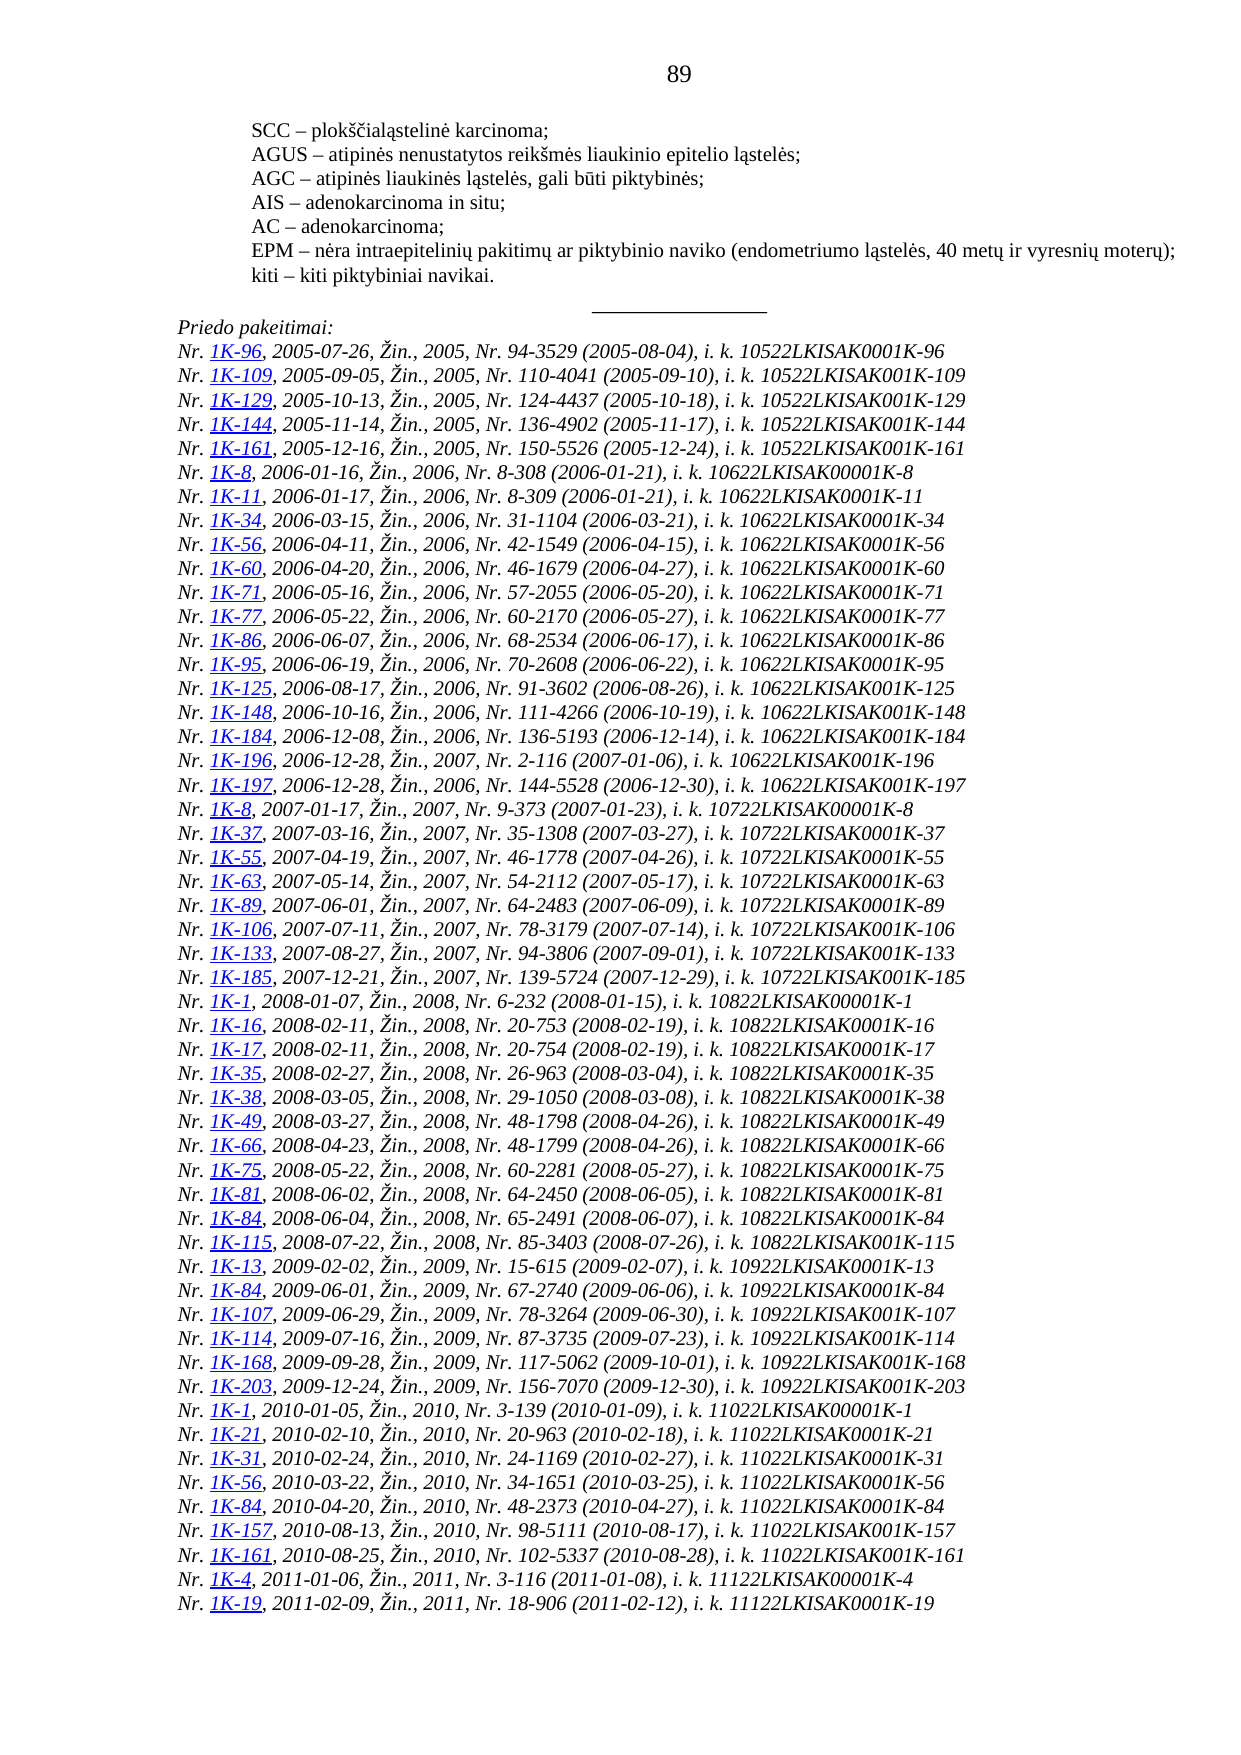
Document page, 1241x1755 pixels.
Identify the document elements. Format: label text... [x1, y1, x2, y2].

text Nr. 1K-8, 2006-01-16, Žin., 2006, Nr. 8-308 (2006-01-21), i. k. 10622LKISAK00001K-8 [177, 460, 1181, 484]
text Priedo pakeitimai: [177, 315, 1181, 339]
text Nr. 1K-109, 2005-09-05, Žin., 2005, Nr. 110-4041 (2005-09-10), i. k. 10522LKISAK001K-109 [177, 363, 1181, 387]
text Nr. 1K-17, 2008-02-11, Žin., 2008, Nr. 20-754 (2008-02-19), i. k. 10822LKISAK0001K-17 [177, 1037, 1181, 1061]
text Nr. 1K-55, 2007-04-19, Žin., 2007, Nr. 46-1778 (2007-04-26), i. k. 10722LKISAK0001K-55 [177, 845, 1181, 869]
text Nr. 1K-106, 2007-07-11, Žin., 2007, Nr. 78-3179 (2007-07-14), i. k. 10722LKISAK001K-106 [177, 917, 1181, 941]
text Nr. 1K-168, 2009-09-28, Žin., 2009, Nr. 117-5062 (2009-10-01), i. k. 10922LKISAK001K-168 [177, 1350, 1181, 1374]
text Nr. 1K-196, 2006-12-28, Žin., 2007, Nr. 2-116 (2007-01-06), i. k. 10622LKISAK001K-196 [177, 748, 1181, 772]
text Nr. 1K-71, 2006-05-16, Žin., 2006, Nr. 57-2055 (2006-05-20), i. k. 10622LKISAK0001K-71 [177, 580, 1181, 604]
text Nr. 1K-81, 2008-06-02, Žin., 2008, Nr. 64-2450 (2008-06-05), i. k. 10822LKISAK0001K-81 [177, 1182, 1181, 1206]
text Nr. 1K-161, 2010-08-25, Žin., 2010, Nr. 102-5337 (2010-08-28), i. k. 11022LKISAK001K-161 [177, 1542, 1181, 1567]
text Nr. 1K-11, 2006-01-17, Žin., 2006, Nr. 8-309 (2006-01-21), i. k. 10622LKISAK0001K-11 [177, 484, 1181, 508]
text Nr. 1K-56, 2006-04-11, Žin., 2006, Nr. 42-1549 (2006-04-15), i. k. 10622LKISAK0001K-56 [177, 532, 1181, 556]
text ______________ [177, 287, 1181, 315]
text Nr. 1K-38, 2008-03-05, Žin., 2008, Nr. 29-1050 (2008-03-08), i. k. 10822LKISAK0001K-38 [177, 1085, 1181, 1109]
text Nr. 1K-4, 2011-01-06, Žin., 2011, Nr. 3-116 (2011-01-08), i. k. 11122LKISAK00001K-4 [177, 1567, 1181, 1591]
text AIS – adenokarcinoma in situ; [177, 190, 1181, 214]
text Nr. 1K-84, 2010-04-20, Žin., 2010, Nr. 48-2373 (2010-04-27), i. k. 11022LKISAK0001K-84 [177, 1494, 1181, 1518]
text AGC – atipinės liaukinės ląstelės, gali būti piktybinės; [177, 166, 1181, 190]
text Nr. 1K-148, 2006-10-16, Žin., 2006, Nr. 111-4266 (2006-10-19), i. k. 10622LKISAK001K-148 [177, 700, 1181, 724]
text Nr. 1K-133, 2007-08-27, Žin., 2007, Nr. 94-3806 (2007-09-01), i. k. 10722LKISAK001K-133 [177, 941, 1181, 965]
text Nr. 1K-107, 2009-06-29, Žin., 2009, Nr. 78-3264 (2009-06-30), i. k. 10922LKISAK001K-107 [177, 1302, 1181, 1326]
text kiti – kiti piktybiniai navikai. [177, 262, 1181, 287]
text Nr. 1K-84, 2009-06-01, Žin., 2009, Nr. 67-2740 (2009-06-06), i. k. 10922LKISAK0001K-84 [177, 1278, 1181, 1302]
text Nr. 1K-66, 2008-04-23, Žin., 2008, Nr. 48-1799 (2008-04-26), i. k. 10822LKISAK0001K-66 [177, 1133, 1181, 1157]
text Nr. 1K-86, 2006-06-07, Žin., 2006, Nr. 68-2534 (2006-06-17), i. k. 10622LKISAK0001K-86 [177, 628, 1181, 652]
text Nr. 1K-95, 2006-06-19, Žin., 2006, Nr. 70-2608 (2006-06-22), i. k. 10622LKISAK0001K-95 [177, 652, 1181, 676]
text AC – adenokarcinoma; [177, 214, 1181, 238]
text Nr. 1K-49, 2008-03-27, Žin., 2008, Nr. 48-1798 (2008-04-26), i. k. 10822LKISAK0001K-49 [177, 1109, 1181, 1133]
text Nr. 1K-157, 2010-08-13, Žin., 2010, Nr. 98-5111 (2010-08-17), i. k. 11022LKISAK001K-157 [177, 1518, 1181, 1542]
text Nr. 1K-77, 2006-05-22, Žin., 2006, Nr. 60-2170 (2006-05-27), i. k. 10622LKISAK0001K-77 [177, 604, 1181, 628]
text Nr. 1K-60, 2006-04-20, Žin., 2006, Nr. 46-1679 (2006-04-27), i. k. 10622LKISAK0001K-60 [177, 556, 1181, 580]
text Nr. 1K-8, 2007-01-17, Žin., 2007, Nr. 9-373 (2007-01-23), i. k. 10722LKISAK00001K-8 [177, 797, 1181, 821]
text Nr. 1K-89, 2007-06-01, Žin., 2007, Nr. 64-2483 (2007-06-09), i. k. 10722LKISAK0001K-89 [177, 893, 1181, 917]
text Nr. 1K-125, 2006-08-17, Žin., 2006, Nr. 91-3602 (2006-08-26), i. k. 10622LKISAK001K-125 [177, 676, 1181, 700]
text Nr. 1K-161, 2005-12-16, Žin., 2005, Nr. 150-5526 (2005-12-24), i. k. 10522LKISAK001K-161 [177, 436, 1181, 460]
text Nr. 1K-1, 2010-01-05, Žin., 2010, Nr. 3-139 (2010-01-09), i. k. 11022LKISAK00001K-1 [177, 1398, 1181, 1422]
text SCC – plokščialąstelinė karcinoma; [177, 118, 1181, 142]
text Nr. 1K-184, 2006-12-08, Žin., 2006, Nr. 136-5193 (2006-12-14), i. k. 10622LKISAK001K-184 [177, 724, 1181, 748]
text Nr. 1K-96, 2005-07-26, Žin., 2005, Nr. 94-3529 (2005-08-04), i. k. 10522LKISAK0001K-96 [177, 339, 1181, 363]
text Nr. 1K-129, 2005-10-13, Žin., 2005, Nr. 124-4437 (2005-10-18), i. k. 10522LKISAK001K-129 [177, 387, 1181, 412]
text Nr. 1K-203, 2009-12-24, Žin., 2009, Nr. 156-7070 (2009-12-30), i. k. 10922LKISAK001K-203 [177, 1374, 1181, 1398]
text Nr. 1K-197, 2006-12-28, Žin., 2006, Nr. 144-5528 (2006-12-30), i. k. 10622LKISAK001K-197 [177, 772, 1181, 797]
text Nr. 1K-63, 2007-05-14, Žin., 2007, Nr. 54-2112 (2007-05-17), i. k. 10722LKISAK0001K-63 [177, 869, 1181, 893]
text Nr. 1K-21, 2010-02-10, Žin., 2010, Nr. 20-963 (2010-02-18), i. k. 11022LKISAK0001K-21 [177, 1422, 1181, 1446]
text Nr. 1K-114, 2009-07-16, Žin., 2009, Nr. 87-3735 (2009-07-23), i. k. 10922LKISAK001K-114 [177, 1326, 1181, 1350]
text Nr. 1K-37, 2007-03-16, Žin., 2007, Nr. 35-1308 (2007-03-27), i. k. 10722LKISAK0001K-37 [177, 821, 1181, 845]
text Nr. 1K-35, 2008-02-27, Žin., 2008, Nr. 26-963 (2008-03-04), i. k. 10822LKISAK0001K-35 [177, 1061, 1181, 1085]
text AGUS – atipinės nenustatytos reikšmės liaukinio epitelio ląstelės; [177, 142, 1181, 166]
text Nr. 1K-84, 2008-06-04, Žin., 2008, Nr. 65-2491 (2008-06-07), i. k. 10822LKISAK0001K-84 [177, 1206, 1181, 1230]
text Nr. 1K-185, 2007-12-21, Žin., 2007, Nr. 139-5724 (2007-12-29), i. k. 10722LKISAK001K-185 [177, 965, 1181, 989]
text EPM – nėra intraepitelinių pakitimų ar piktybinio naviko (endometriumo ląstelės, 40 metų ir vyresnių moterų); [177, 238, 1181, 262]
text Nr. 1K-13, 2009-02-02, Žin., 2009, Nr. 15-615 (2009-02-07), i. k. 10922LKISAK0001K-13 [177, 1254, 1181, 1278]
text Nr. 1K-16, 2008-02-11, Žin., 2008, Nr. 20-753 (2008-02-19), i. k. 10822LKISAK0001K-16 [177, 1013, 1181, 1037]
text Nr. 1K-75, 2008-05-22, Žin., 2008, Nr. 60-2281 (2008-05-27), i. k. 10822LKISAK0001K-75 [177, 1157, 1181, 1182]
text Nr. 1K-1, 2008-01-07, Žin., 2008, Nr. 6-232 (2008-01-15), i. k. 10822LKISAK00001K-1 [177, 989, 1181, 1013]
text Nr. 1K-19, 2011-02-09, Žin., 2011, Nr. 18-906 (2011-02-12), i. k. 11122LKISAK0001K-19 [177, 1591, 1181, 1615]
text Nr. 1K-34, 2006-03-15, Žin., 2006, Nr. 31-1104 (2006-03-21), i. k. 10622LKISAK0001K-34 [177, 508, 1181, 532]
text Nr. 1K-115, 2008-07-22, Žin., 2008, Nr. 85-3403 (2008-07-26), i. k. 10822LKISAK001K-115 [177, 1230, 1181, 1254]
text Nr. 1K-56, 2010-03-22, Žin., 2010, Nr. 34-1651 (2010-03-25), i. k. 11022LKISAK0001K-56 [177, 1470, 1181, 1494]
text Nr. 1K-31, 2010-02-24, Žin., 2010, Nr. 24-1169 (2010-02-27), i. k. 11022LKISAK0001K-31 [177, 1446, 1181, 1470]
text Nr. 1K-144, 2005-11-14, Žin., 2005, Nr. 136-4902 (2005-11-17), i. k. 10522LKISAK001K-144 [177, 412, 1181, 436]
